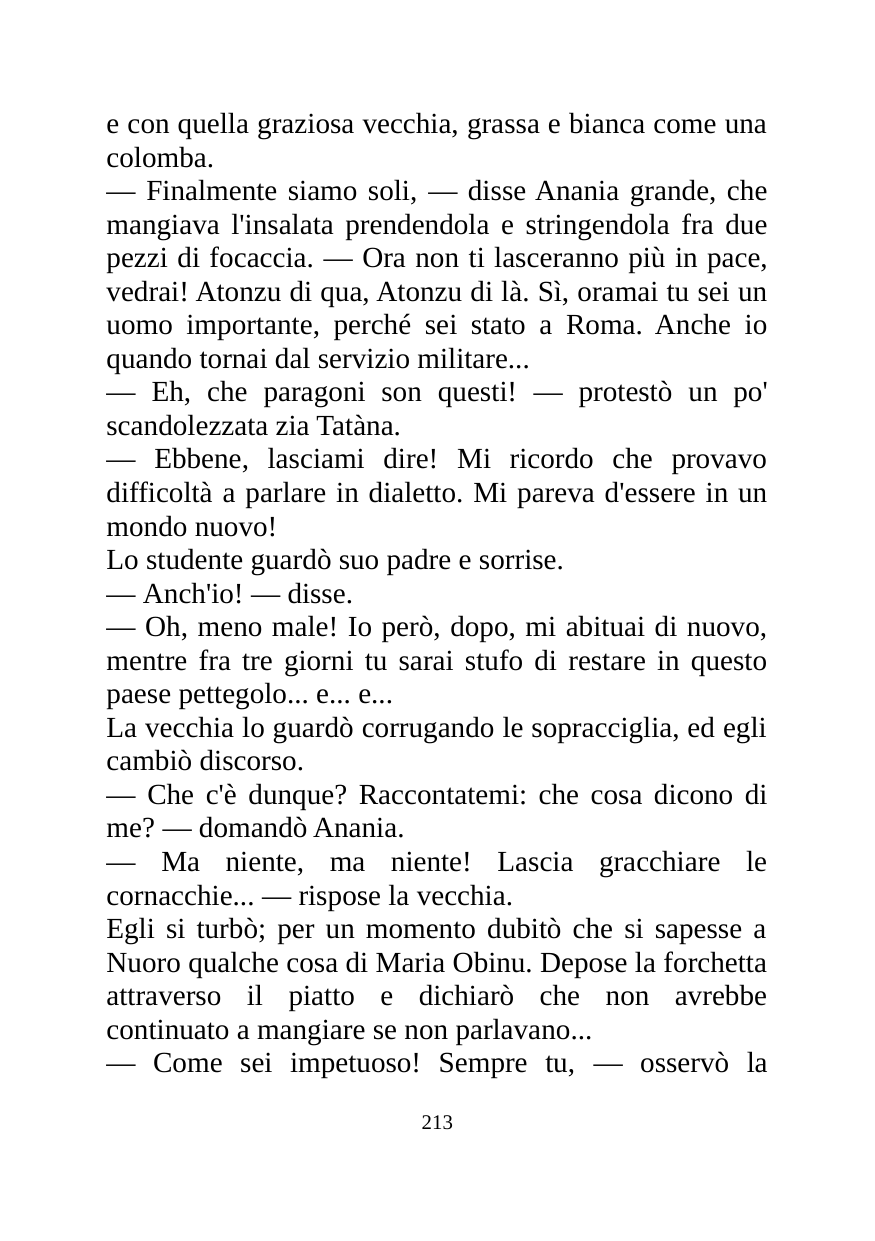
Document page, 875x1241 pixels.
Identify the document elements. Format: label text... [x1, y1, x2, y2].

text La vecchia lo guardò corrugando le sopracciglia, ed egli cambiò discorso. [106, 710, 768, 777]
text — Oh, meno male! Io però, dopo, mi abituai di nuovo, mentre fra tre giorni tu sarai stufo di restare in questo paese pettegolo... e... e... [106, 609, 768, 710]
text — Ma niente, ma niente! Lascia gracchiare le cornacchie... — rispose la vecchia. [106, 844, 768, 911]
text — Finalmente siamo soli, — disse Anania grande, che mangiava l'insalata prendendola e stringendola fra due pezzi di focaccia. — Ora non ti lasceranno più in pace, vedrai! Atonzu di qua, Atonzu di là. Sì, oramai tu sei un uomo importante, perché sei stato a Roma. Anche io quando tornai dal servizio militare... [106, 173, 768, 374]
text — Ebbene, lasciami dire! Mi ricordo che provavo difficoltà a parlare in dialetto. Mi pareva d'essere in un mondo nuovo! [106, 442, 768, 542]
text e con quella graziosa vecchia, grassa e bianca come una colomba. [106, 106, 768, 173]
text Egli si turbò; per un momento dubitò che si sapesse a Nuoro qualche cosa di Maria Obinu. Depose la forchetta attraverso il piatto e dichiarò che non avrebbe continuato a mangiare se non parlavano... [106, 911, 768, 1045]
text — Eh, che paragoni son questi! — protestò un po' scandolezzata zia Tatàna. [106, 374, 768, 442]
text — Che c'è dunque? Raccontatemi: che cosa dicono di me? — domandò Anania. [106, 777, 768, 844]
text Lo studente guardò suo padre e sorrise. [106, 542, 768, 576]
text — Come sei impetuoso! Sempre tu, — osservò la [106, 1045, 768, 1079]
text — Anch'io! — disse. [106, 576, 768, 609]
